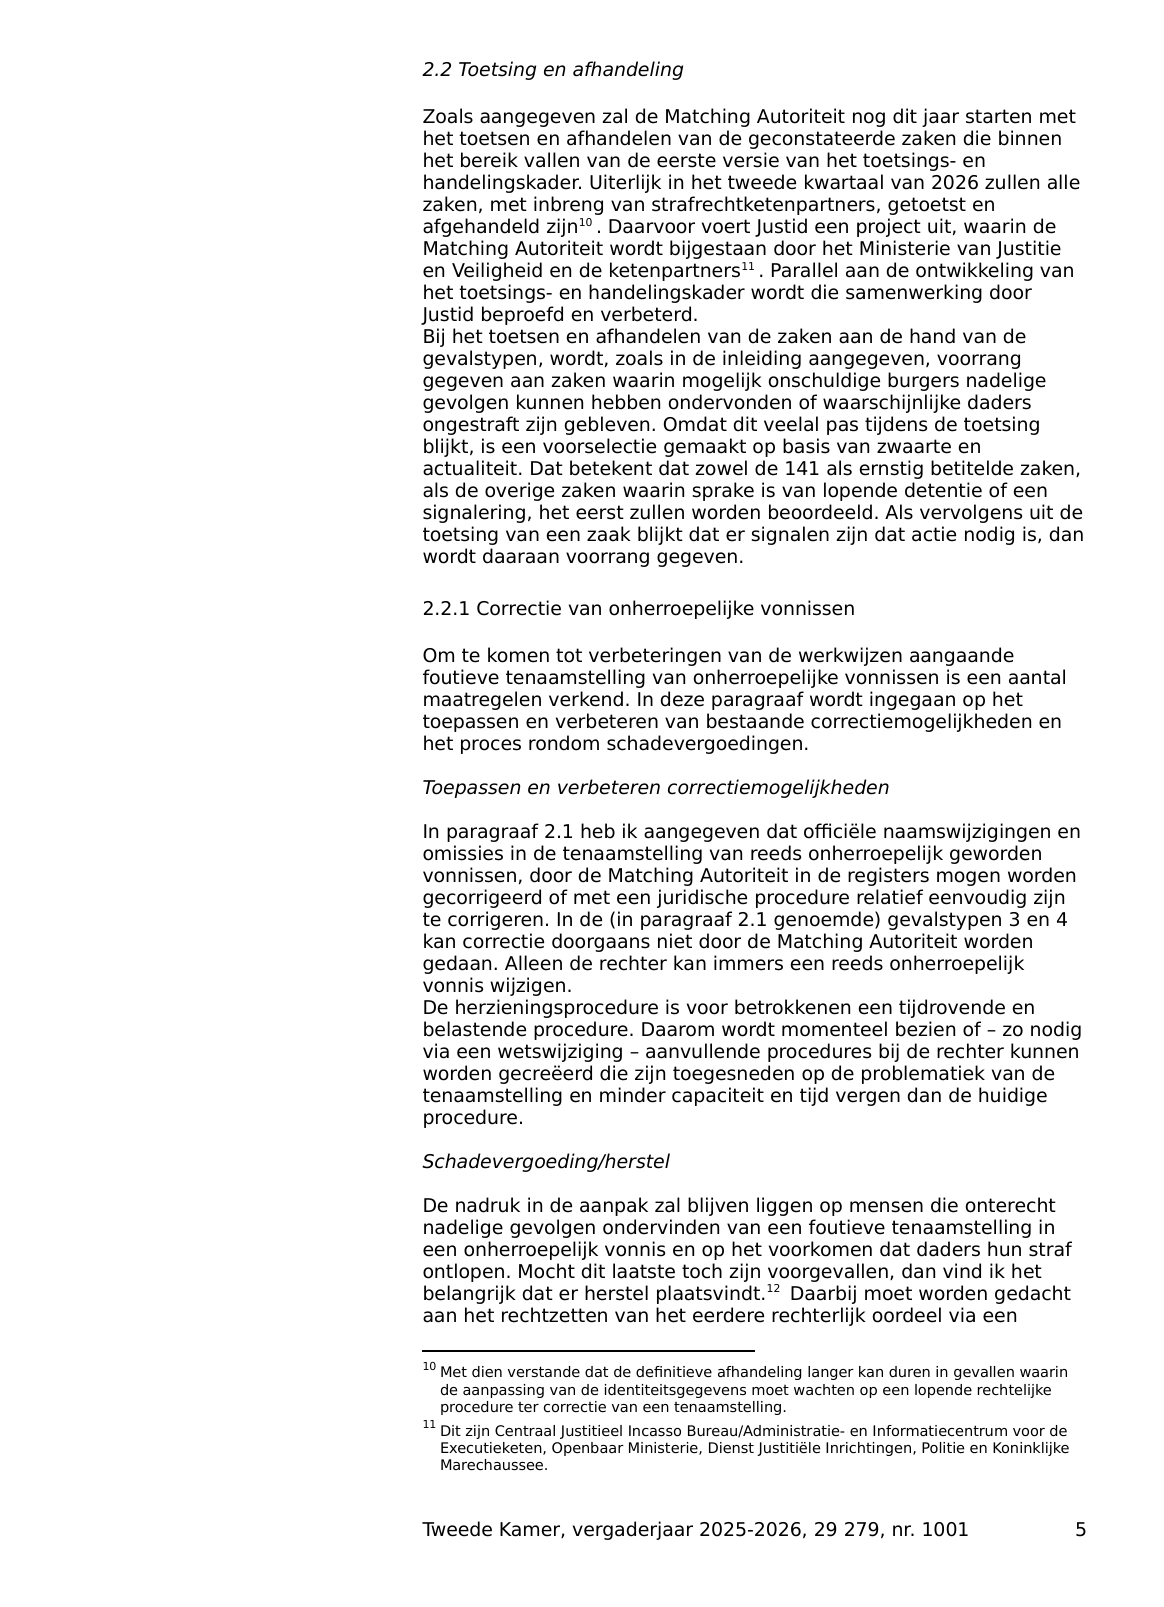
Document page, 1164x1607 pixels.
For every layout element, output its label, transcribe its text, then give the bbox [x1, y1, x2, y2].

subtitle 2.2 Toetsing en afhandeling [422, 59, 1087, 81]
text Dit zijn Centraal Justitieel Incasso Bureau/Administratie- en Informatiecentrum voor de Executieketen, Openbaar Ministerie, Dienst Justitiële Inrichtingen, Politie en Koninklijke Marechaussee. [422, 1418, 1087, 1474]
text De herzieningsprocedure is voor betrokkenen een tijdrovende en belastende procedure. Daarom wordt momenteel bezien of – zo nodig via een wetswijziging – aanvullende procedures bij de rechter kunnen worden gecreëerd die zijn toegesneden op de problematiek van de tenaamstelling en minder capaciteit en tijd vergen dan de huidige procedure. [422, 997, 1087, 1128]
text Om te komen tot verbeteringen van de werkwijzen aangaande foutieve tenaamstelling van onherroepelijke vonnissen is een aantal maatregelen verkend. In deze paragraaf wordt ingegaan op het toepassen en verbeteren van bestaande correctiemogelijkheden en het proces rondom schadevergoedingen. [422, 644, 1087, 754]
text Zoals aangegeven zal de Matching Autoriteit nog dit jaar starten met het toetsen en afhandelen van de geconstateerde zaken die binnen het bereik vallen van de eerste versie van het toetsings- en handelingskader. Uiterlijk in het tweede kwartaal van 2026 zullen alle zaken, met inbreng van strafrechtketenpartners, getoetst en afgehandeld zijn. Daarvoor voert Justid een project uit, waarin de Matching Autoriteit wordt bijgestaan door het Ministerie van Justitie en Veiligheid en de ketenpartners. Parallel aan de ontwikkeling van het toetsings- en handelingskader wordt die samenwerking door Justid beproefd en verbeterd. [422, 106, 1087, 326]
text De nadruk in de aanpak zal blijven liggen op mensen die onterecht nadelige gevolgen ondervinden van een foutieve tenaamstelling in een onherroepelijk vonnis en op het voorkomen dat daders hun straf ontlopen. Mocht dit laatste toch zijn voorgevallen, dan vind ik het belangrijk dat er herstel plaatsvindt. Daarbij moet worden gedacht aan het rechtzetten van het eerdere rechterlijk oordeel via een [422, 1195, 1087, 1327]
subtitle Schadevergoeding/herstel [422, 1151, 1087, 1173]
text Met dien verstande dat de definitieve afhandeling langer kan duren in gevallen waarin de aanpassing van de identiteitsgegevens moet wachten op een lopende rechtelijke procedure ter correctie van een tenaamstelling. [422, 1360, 1087, 1416]
subtitle 2.2.1 Correctie van onherroepelijke vonnissen [422, 598, 1087, 619]
text Bij het toetsen en afhandelen van de zaken aan de hand van de gevalstypen, wordt, zoals in de inleiding aangegeven, voorrang gegeven aan zaken waarin mogelijk onschuldige burgers nadelige gevolgen kunnen hebben ondervonden of waarschijnlijke daders ongestraft zijn gebleven. Omdat dit veelal pas tijdens de toetsing blijkt, is een voorselectie gemaakt op basis van zwaarte en actualiteit. Dat betekent dat zowel de 141 als ernstig betitelde zaken, als de overige zaken waarin sprake is van lopende detentie of een signalering, het eerst zullen worden beoordeeld. Als vervolgens uit de toetsing van een zaak blijkt dat er signalen zijn dat actie nodig is, dan wordt daaraan voorrang gegeven. [422, 326, 1087, 568]
text In paragraaf 2.1 heb ik aangegeven dat officiële naamswijzigingen en omissies in de tenaamstelling van reeds onherroepelijk geworden vonnissen, door de Matching Autoriteit in de registers mogen worden gecorrigeerd of met een juridische procedure relatief eenvoudig zijn te corrigeren. In de (in paragraaf 2.1 genoemde) gevalstypen 3 en 4 kan correctie doorgaans niet door de Matching Autoriteit worden gedaan. Alleen de rechter kan immers een reeds onherroepelijk vonnis wijzigen. [422, 821, 1087, 997]
subtitle Toepassen en verbeteren correctiemogelijkheden [422, 777, 1087, 799]
